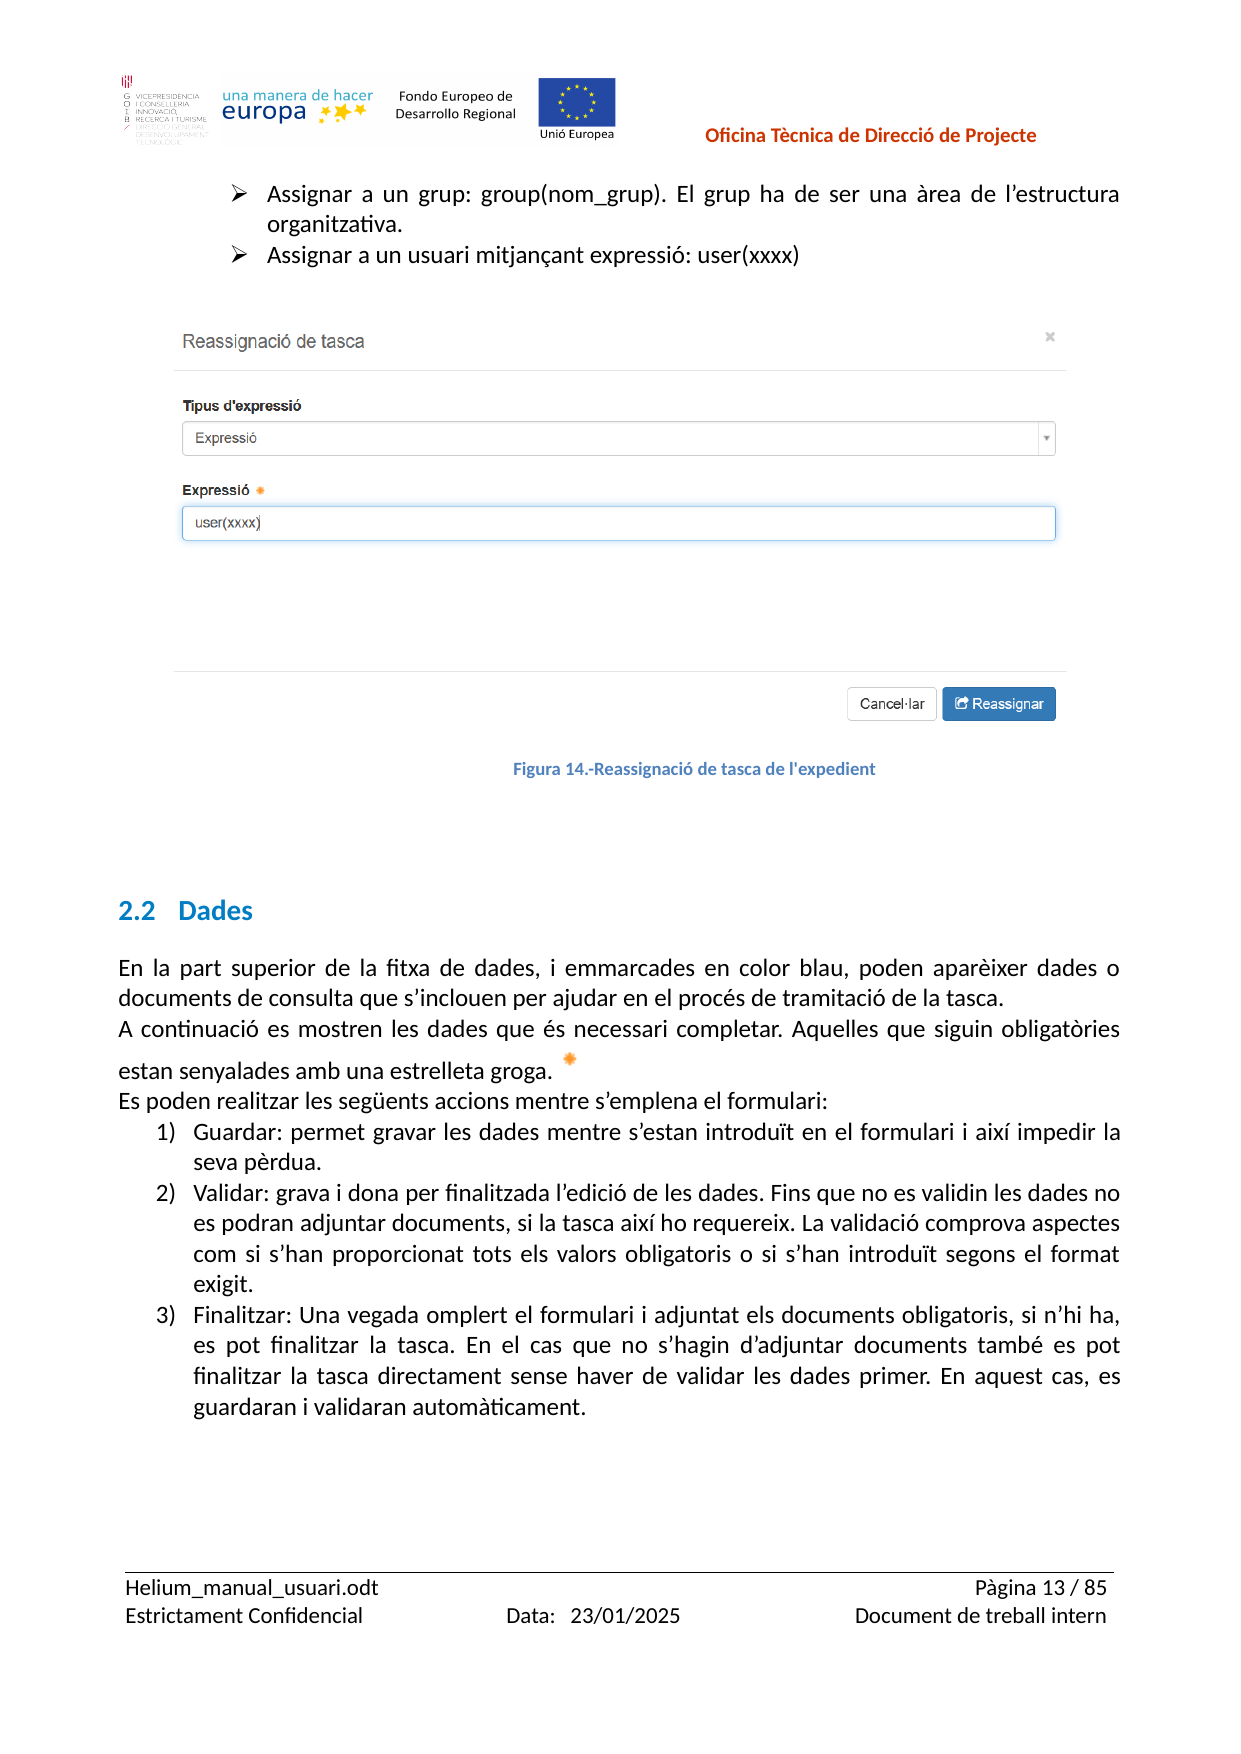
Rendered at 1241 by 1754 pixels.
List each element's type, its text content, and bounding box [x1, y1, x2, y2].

picture [173, 320, 1067, 727]
list Guardar: permet gravar les dades mentre s’estan introduït en el formulari i així impedir la seva pèrdua. [156, 1116, 1122, 1177]
list Finalitzar: Una vegada omplert el formulari i adjuntat els documents obligatoris, si n’hi ha, es pot finalitzar la tasca. En el cas que no s’hagin d’adjuntar documents també es pot finalitzar la tasca directament sense haver de validar les dades primer. En aquest cas, es guardaran i validaran automàticament. [156, 1299, 1122, 1421]
list Figura 14.-Reassignació de tasca de l'expedient [229, 757, 1122, 780]
text A continuació es mostren les dades que és necessari completar. Aquelles que siguin obligatòries estan senyalades amb una estrelleta groga. [118, 1013, 1122, 1085]
picture [559, 1043, 597, 1080]
subtitle Dades [118, 892, 1122, 928]
list Validar: grava i dona per finalitzada l’edició de les dades. Fins que no es validin les dades no es podran adjuntar documents, si la tasca així ho requereix. La validació comprova aspectes com si s’han proporcionat tots els valors obligatoris o si s’han introduït segons el format exigit. [156, 1177, 1122, 1299]
text Es poden realitzar les següents accions mentre s’emplena el formulari: [118, 1085, 1122, 1116]
picture [118, 73, 213, 147]
text En la part superior de la fitxa de dades, i emmarcades en color blau, poden aparèixer dades o documents de consulta que s’inclouen per ajudar en el procés de tramitació de la tasca. [118, 952, 1122, 1013]
list Assignar a un usuari mitjançant expressió: user(xxxx) [229, 239, 1122, 269]
picture [219, 73, 621, 147]
list Assignar a un grup: group(nom_grup). El grup ha de ser una àrea de l’estructura organitzativa. [229, 178, 1122, 239]
